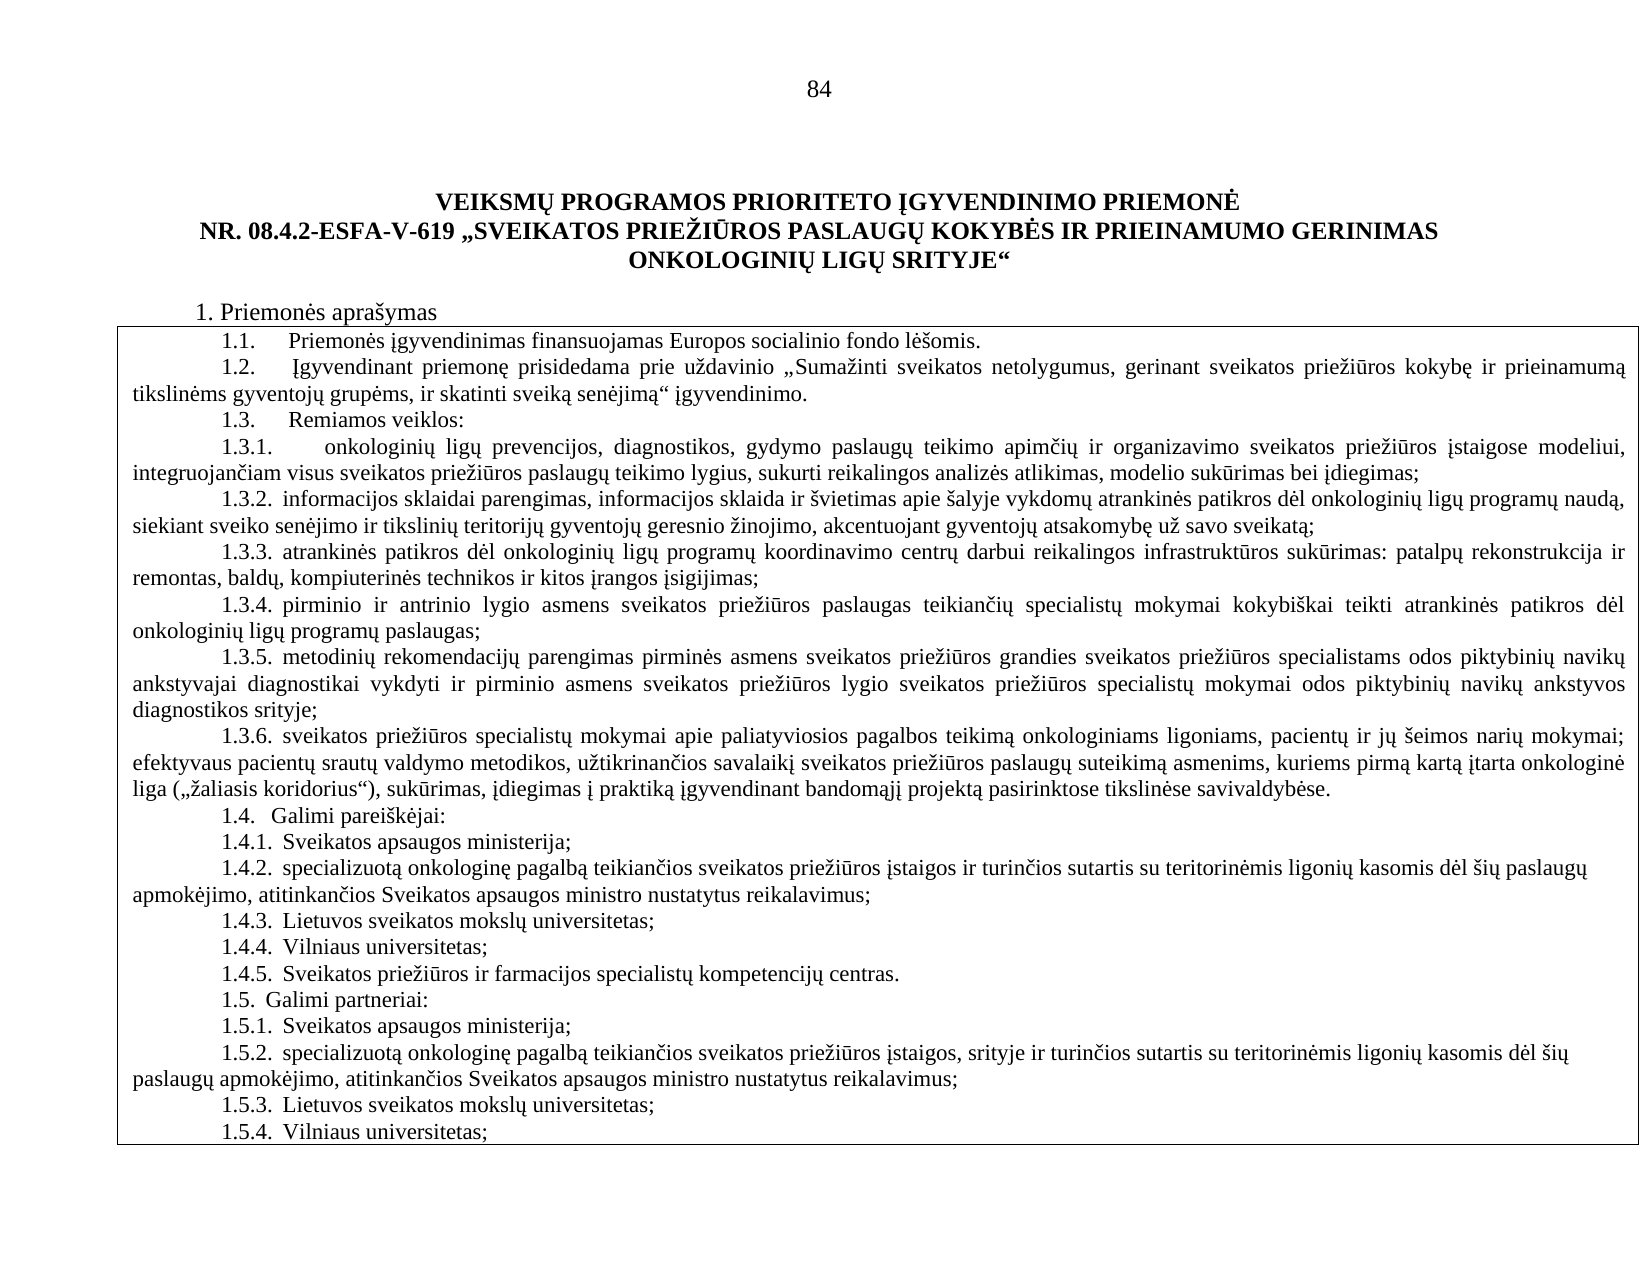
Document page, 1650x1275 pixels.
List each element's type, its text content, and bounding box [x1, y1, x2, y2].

text 1. Priemonės aprašymas [106, 297, 1532, 326]
text VEIKSMŲ PROGRAMOS PRIORITETO ĮGYVENDINIMO PRIEMONĖ [144, 187, 1532, 216]
table_header 1.1. Priemonės įgyvendinimas finansuojamas Europos socialinio fondo lėšomis. 1.2. Įgyvendinant priemonę prisidedama prie uždavinio „Sumažinti sveikatos netolygumus, gerinant sveikatos priežiūros kokybę ir prieinamumą tikslinėms gyventojų grupėms, ir skatinti sveiką senėjimą“ įgyvendinimo. 1.3. Remiamos veiklos: 1.3.1. onkologinių ligų prevencijos, diagnostikos, gydymo paslaugų teikimo apimčių ir organizavimo sveikatos priežiūros įstaigose modeliui, integruojančiam visus sveikatos priežiūros paslaugų teikimo lygius, sukurti reikalingos analizės atlikimas, modelio sukūrimas bei įdiegimas; 1.3.2. informacijos sklaidai parengimas, informacijos sklaida ir švietimas apie šalyje vykdomų atrankinės patikros dėl onkologinių ligų programų naudą, siekiant sveiko senėjimo ir tikslinių teritorijų gyventojų geresnio žinojimo, akcentuojant gyventojų atsakomybę už savo sveikatą; 1.3.3. atrankinės patikros dėl onkologinių ligų programų koordinavimo centrų darbui reikalingos infrastruktūros sukūrimas: patalpų rekonstrukcija ir remontas, baldų, kompiuterinės technikos ir kitos įrangos įsigijimas; 1.3.4. pirminio ir antrinio lygio asmens sveikatos priežiūros paslaugas teikiančių specialistų mokymai kokybiškai teikti atrankinės patikros dėl onkologinių ligų programų paslaugas; 1.3.5. metodinių rekomendacijų parengimas pirminės asmens sveikatos priežiūros grandies sveikatos priežiūros specialistams odos piktybinių navikų ankstyvajai diagnostikai vykdyti ir pirminio asmens sveikatos priežiūros lygio sveikatos priežiūros specialistų mokymai odos piktybinių navikų ankstyvos diagnostikos srityje; 1.3.6. sveikatos priežiūros specialistų mokymai apie paliatyviosios pagalbos teikimą onkologiniams ligoniams, pacientų ir jų šeimos narių mokymai; efektyvaus pacientų srautų valdymo metodikos, užtikrinančios savalaikį sveikatos priežiūros paslaugų suteikimą asmenims, kuriems pirmą kartą įtarta onkologinė liga („žaliasis koridorius“), sukūrimas, įdiegimas į praktiką įgyvendinant bandomąjį projektą pasirinktose tikslinėse savivaldybėse. 1.4. Galimi pareiškėjai: 1.4.1. Sveikatos apsaugos ministerija; 1.4.2. specializuotą onkologinę pagalbą teikiančios sveikatos priežiūros įstaigos ir turinčios sutartis su teritorinėmis ligonių kasomis dėl šių paslaugų apmokėjimo, atitinkančios Sveikatos apsaugos ministro nustatytus reikalavimus; 1.4.3. Lietuvos sveikatos mokslų universitetas; 1.4.4. Vilniaus universitetas; 1.4.5. Sveikatos priežiūros ir farmacijos specialistų kompetencijų centras. 1.5. Galimi partneriai: 1.5.1. Sveikatos apsaugos ministerija; 1.5.2. specializuotą onkologinę pagalbą teikiančios sveikatos priežiūros įstaigos, srityje ir turinčios sutartis su teritorinėmis ligonių kasomis dėl šių paslaugų apmokėjimo, atitinkančios Sveikatos apsaugos ministro nustatytus reikalavimus; 1.5.3. Lietuvos sveikatos mokslų universitetas; 1.5.4. Vilniaus universitetas; [118, 327, 1638, 1144]
text NR. 08.4.2-ESFA-V-619 „SVEIKATOS PRIEŽIŪROS PASLAUGŲ KOKYBĖS IR PRIEINAMUMO GERINIMAS ONKOLOGINIŲ LIGŲ SRITYJE“ [106, 216, 1532, 273]
